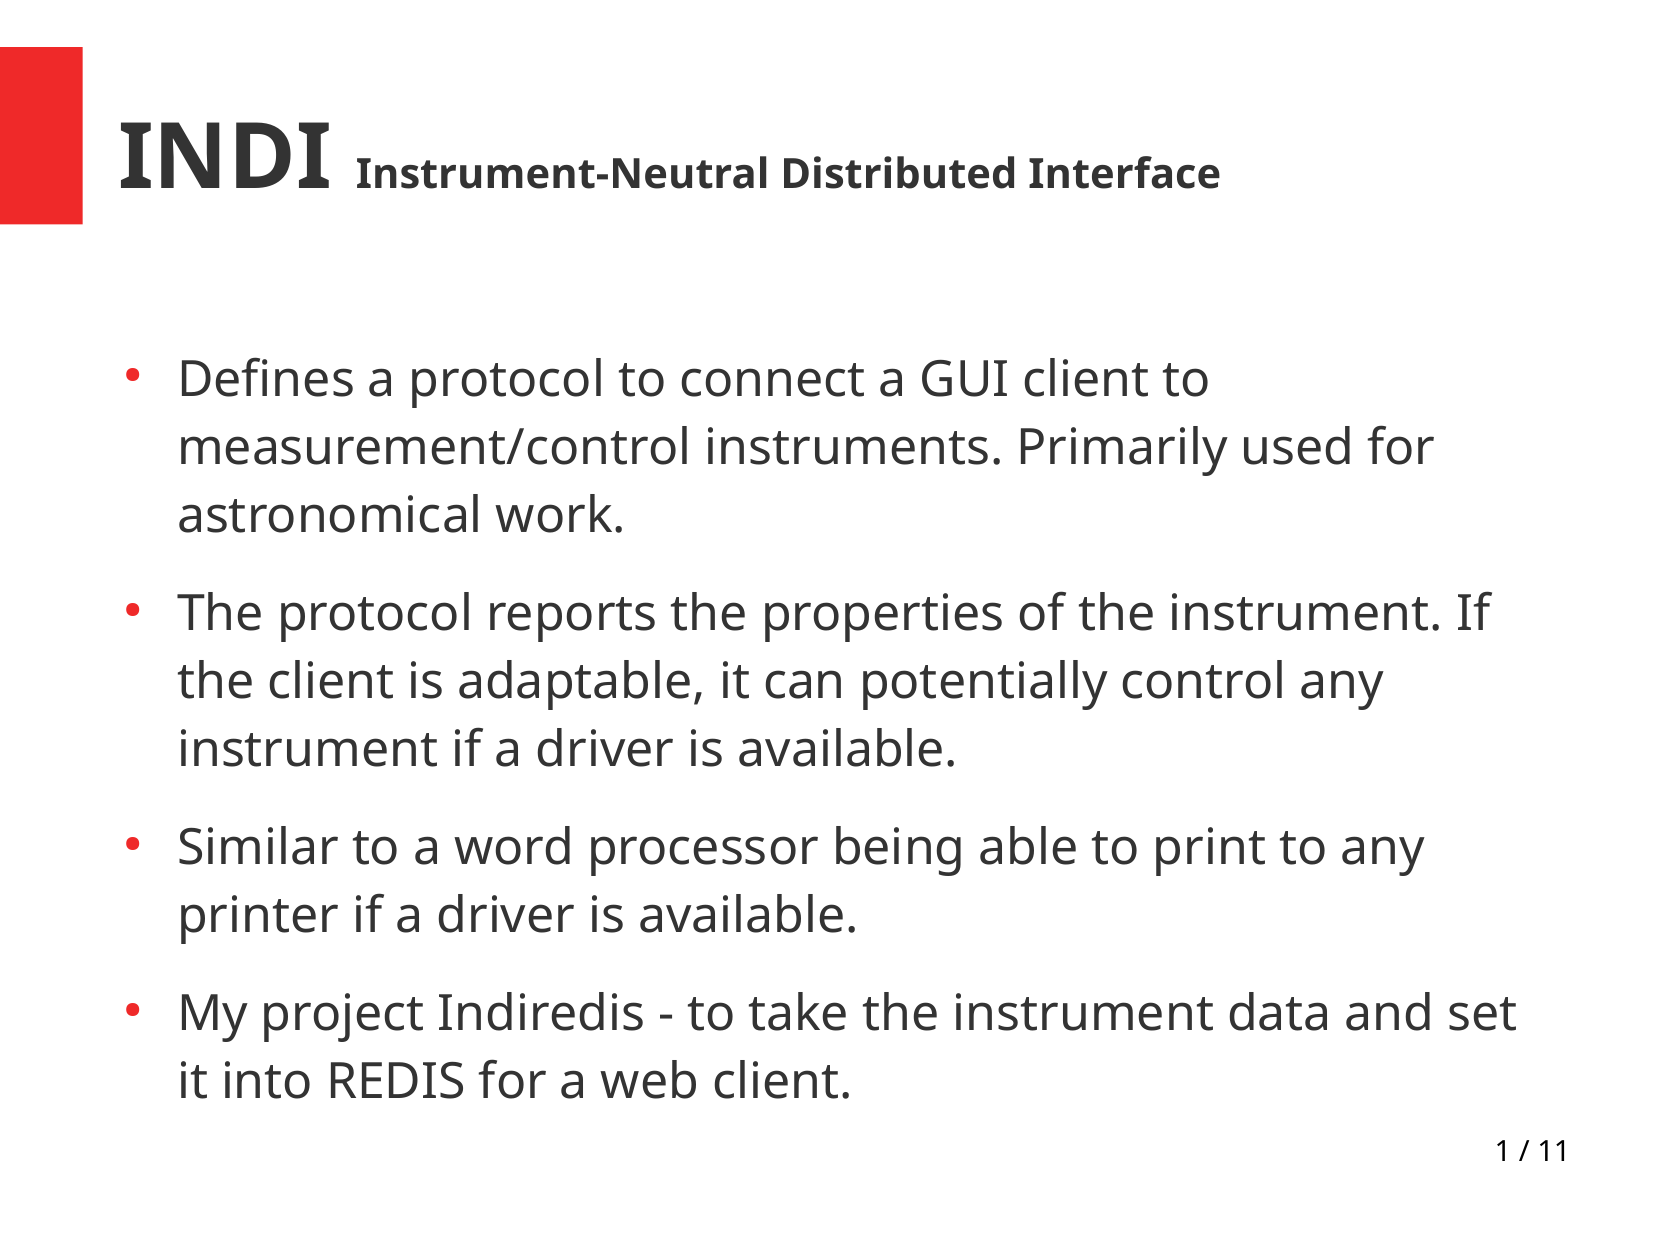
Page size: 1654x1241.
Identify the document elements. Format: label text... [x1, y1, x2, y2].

title INDI Instrument-Neutral Distributed Interface [118, 49, 1571, 257]
list Defines a protocol to connect a GUI client to measurement/control instruments. Primarily used for astronomical work. The protocol reports the properties of the instrument. If the client is adaptable, it can potentially control any instrument if a driver is available. Similar to a word processor being able to print to any printer if a driver is available. My project Indiredis - to take the instrument data and set it into REDIS for a web client. [106, 342, 1524, 945]
